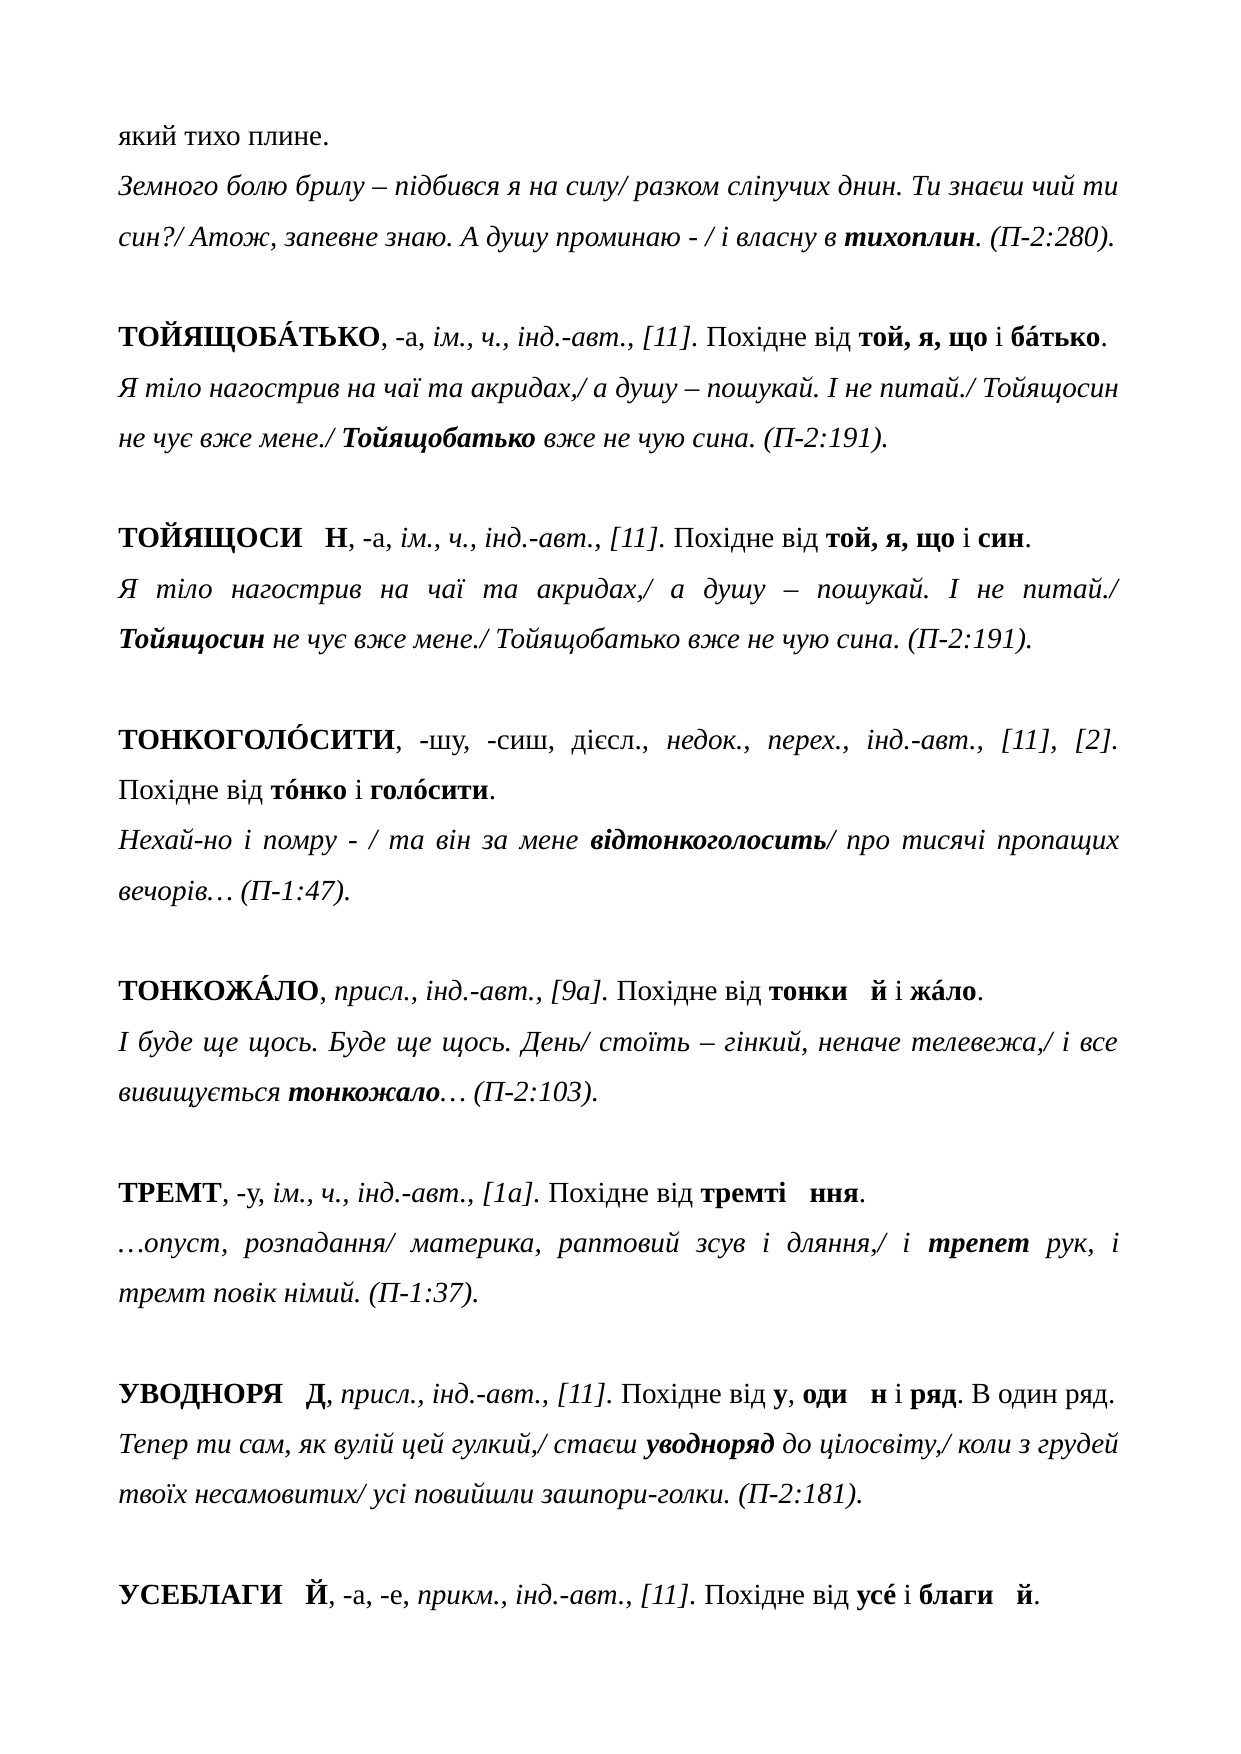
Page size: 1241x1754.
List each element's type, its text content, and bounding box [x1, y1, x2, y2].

text Тойящосин, -а, ім., ч., інд.-авт., [11]. Похідне від той, я, що і син. [118, 521, 1122, 554]
text …опуст, розпадання/ материка, раптовий зсув і дляння,/ і трепет рук, і тремт повік німий. (П-1:37). [118, 1225, 1122, 1309]
text І буде ще щось. Буде ще щось. День/ стоїть – гінкий, неначе телевежа,/ і все вивищується тонкожало… (П-2:103). [118, 1024, 1122, 1108]
text Тремт, -у, ім., ч., інд.-авт., [1а]. Похідне від тремтіння. [118, 1175, 1122, 1208]
text Усеблагий, -а, -е, прикм., інд.-авт., [11]. Похідне від усé і благий. [118, 1577, 1122, 1611]
text Нехай-но і помру - / та він за мене відтонкоголосить/ про тисячі пропащих вечорів… (П-1:47). [118, 822, 1122, 906]
text Тонкожáло, присл., інд.-авт., [9а]. Похідне від тонкий і жáло. [118, 973, 1122, 1007]
text Я тіло нагострив на чаї та акридах,/ а душу – пошукай. І не питай./ Тойящосин не чує вже мене./ Тойящобатько вже не чую сина. (П-2:191). [118, 571, 1122, 655]
text Уводноряд, присл., інд.-авт., [11]. Похідне від у, один і ряд. В один ряд. [118, 1376, 1122, 1409]
text Тонкоголóсити, -шу, -сиш, дієсл., недок., перех., інд.-авт., [11], [2]. Похідне від тóнко і голóсити. [118, 722, 1122, 806]
text який тихо плине. [118, 118, 1122, 152]
text Я тіло нагострив на чаї та акридах,/ а душу – пошукай. І не питай./ Тойящосин не чує вже мене./ Тойящобатько вже не чую сина. (П-2:191). [118, 370, 1122, 453]
text Тепер ти сам, як вулій цей гулкий,/ стаєш уводноряд до цілосвіту,/ коли з грудей твоїх несамовитих/ усі повийшли зашпори-голки. (П-2:181). [118, 1426, 1122, 1510]
text Тойящобáтько, -а, ім., ч., інд.-авт., [11]. Похідне від той, я, що і бáтько. [118, 319, 1122, 353]
text Земного болю брилу – підбився я на силу/ разком сліпучих днин. Ти знаєш чий ти син?/ Атож, запевне знаю. А душу проминаю - / і власну в тихоплин. (П-2:280). [118, 168, 1122, 252]
